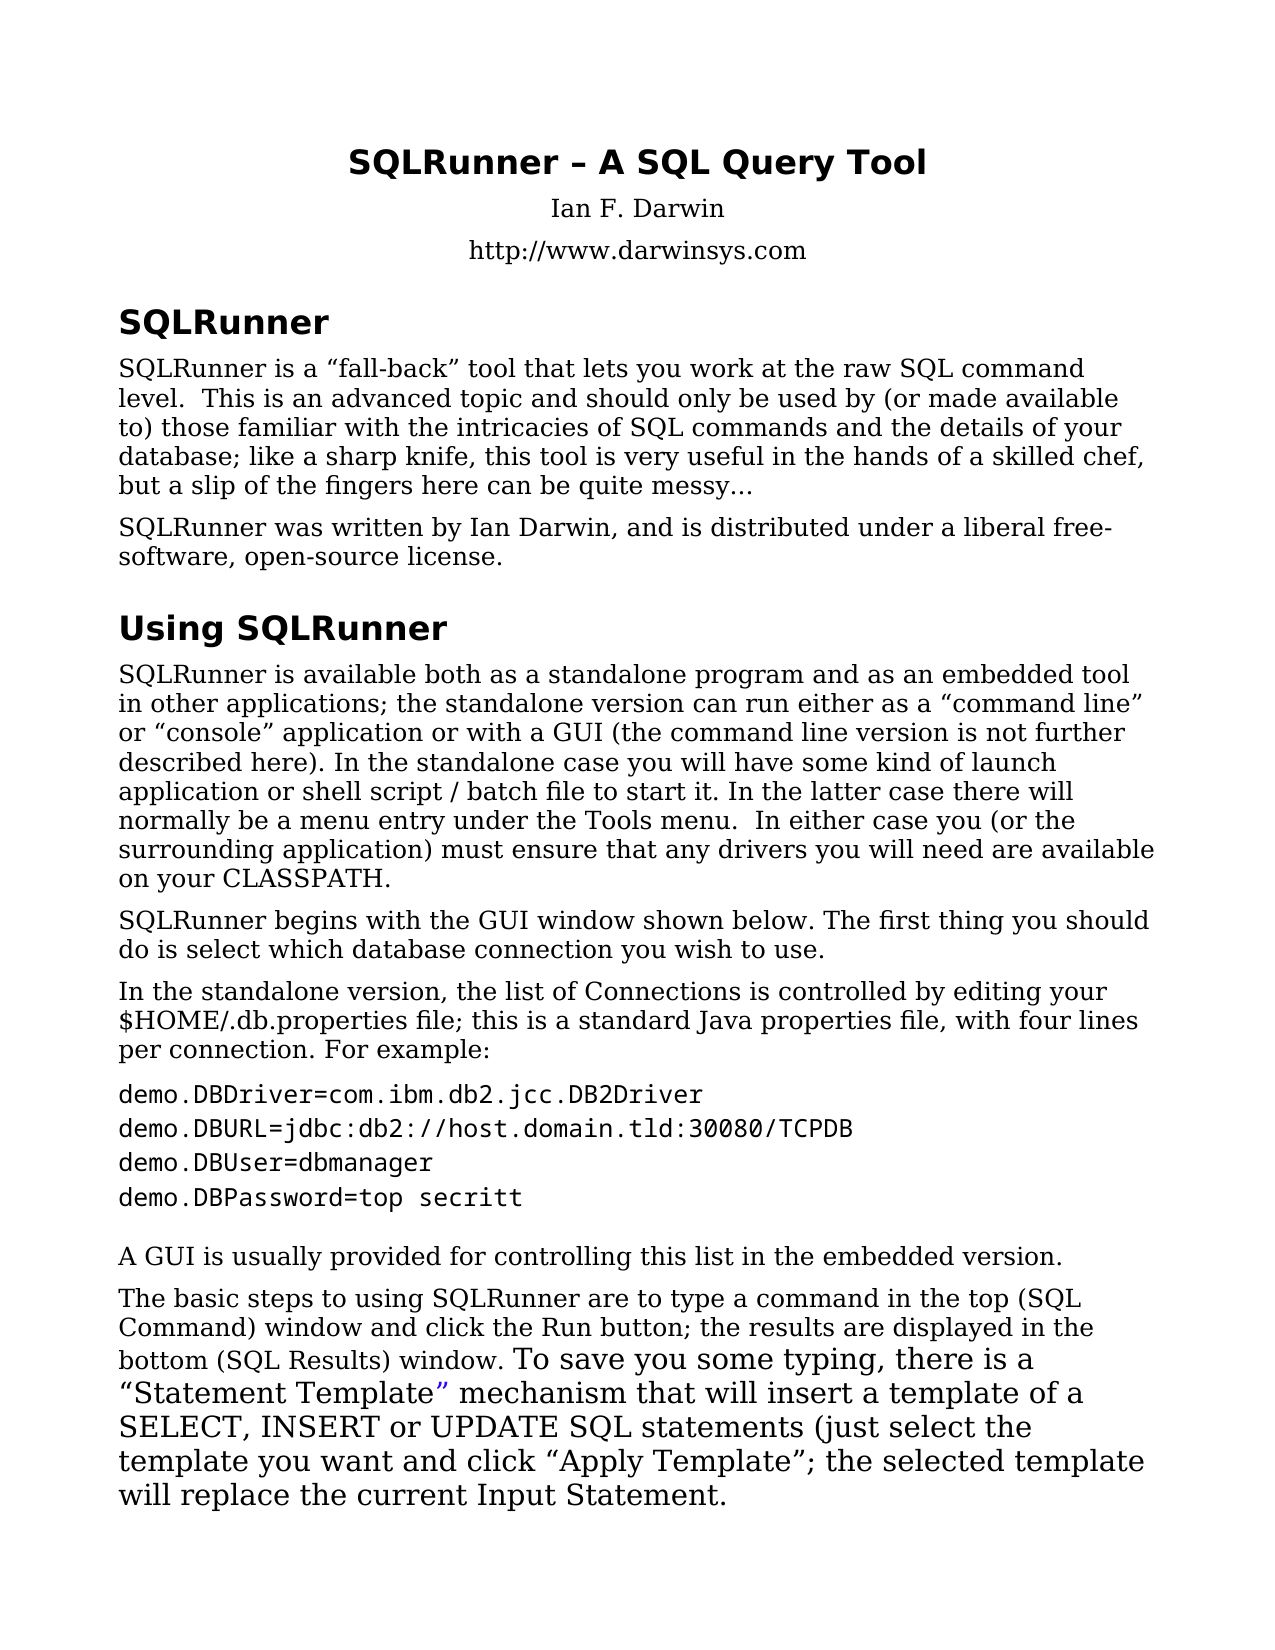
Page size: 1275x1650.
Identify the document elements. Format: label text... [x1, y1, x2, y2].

text SQLRunner is available both as a standalone program and as an embedded tool in other applications; the standalone version can run either as a “command line” or “console” application or with a GUI (the command line version is not further described here). In the standalone case you will have some kind of launch application or shell script / batch file to start it. In the latter case there will normally be a menu entry under the Tools menu. In either case you (or the surrounding application) must ensure that any drivers you will need are available on your CLASSPATH. [118, 660, 1157, 894]
text SQLRunner is a “fall-back” tool that lets you work at the raw SQL command level. This is an advanced topic and should only be used by (or made available to) those familiar with the intricacies of SQL commands and the details of your database; like a sharp knife, this tool is very useful in the hands of a skilled chef, but a slip of the fingers here can be quite messy... [118, 354, 1157, 500]
subtitle SQLRunner – A SQL Query Tool [118, 143, 1157, 182]
subtitle Using SQLRunner [118, 609, 1157, 648]
text SQLRunner begins with the GUI window shown below. The first thing you should do is select which database connection you wish to use. [118, 906, 1157, 964]
text demo.DBPassword=top secritt [118, 1179, 1157, 1213]
text demo.DBUser=dbmanager [118, 1145, 1157, 1179]
text demo.DBURL=jdbc:db2://host.domain.tld:30080/TCPDB [118, 1111, 1157, 1145]
text http://www.darwinsys.com [118, 236, 1157, 266]
subtitle SQLRunner [118, 303, 1157, 342]
text Ian F. Darwin [118, 195, 1157, 224]
text In the standalone version, the list of Connections is controlled by editing your $HOME/.db.properties file; this is a standard Java properties file, with four lines per connection. For example: [118, 977, 1157, 1064]
text demo.DBDriver=com.ibm.db2.jcc.DB2Driver [118, 1077, 1157, 1111]
text A GUI is usually provided for controlling this list in the embedded version. [118, 1242, 1157, 1272]
text SQLRunner was written by Ian Darwin, and is distributed under a liberal free-software, open-source license. [118, 513, 1157, 571]
text The basic steps to using SQLRunner are to type a command in the top (SQL Command) window and click the Run button; the results are displayed in the bottom (SQL Results) window. To save you some typing, there is a “Statement Template” mechanism that will insert a template of a SELECT, INSERT or UPDATE SQL statements (just select the template you want and click “Apply Template”; the selected template will replace the current Input Statement. [118, 1284, 1157, 1512]
